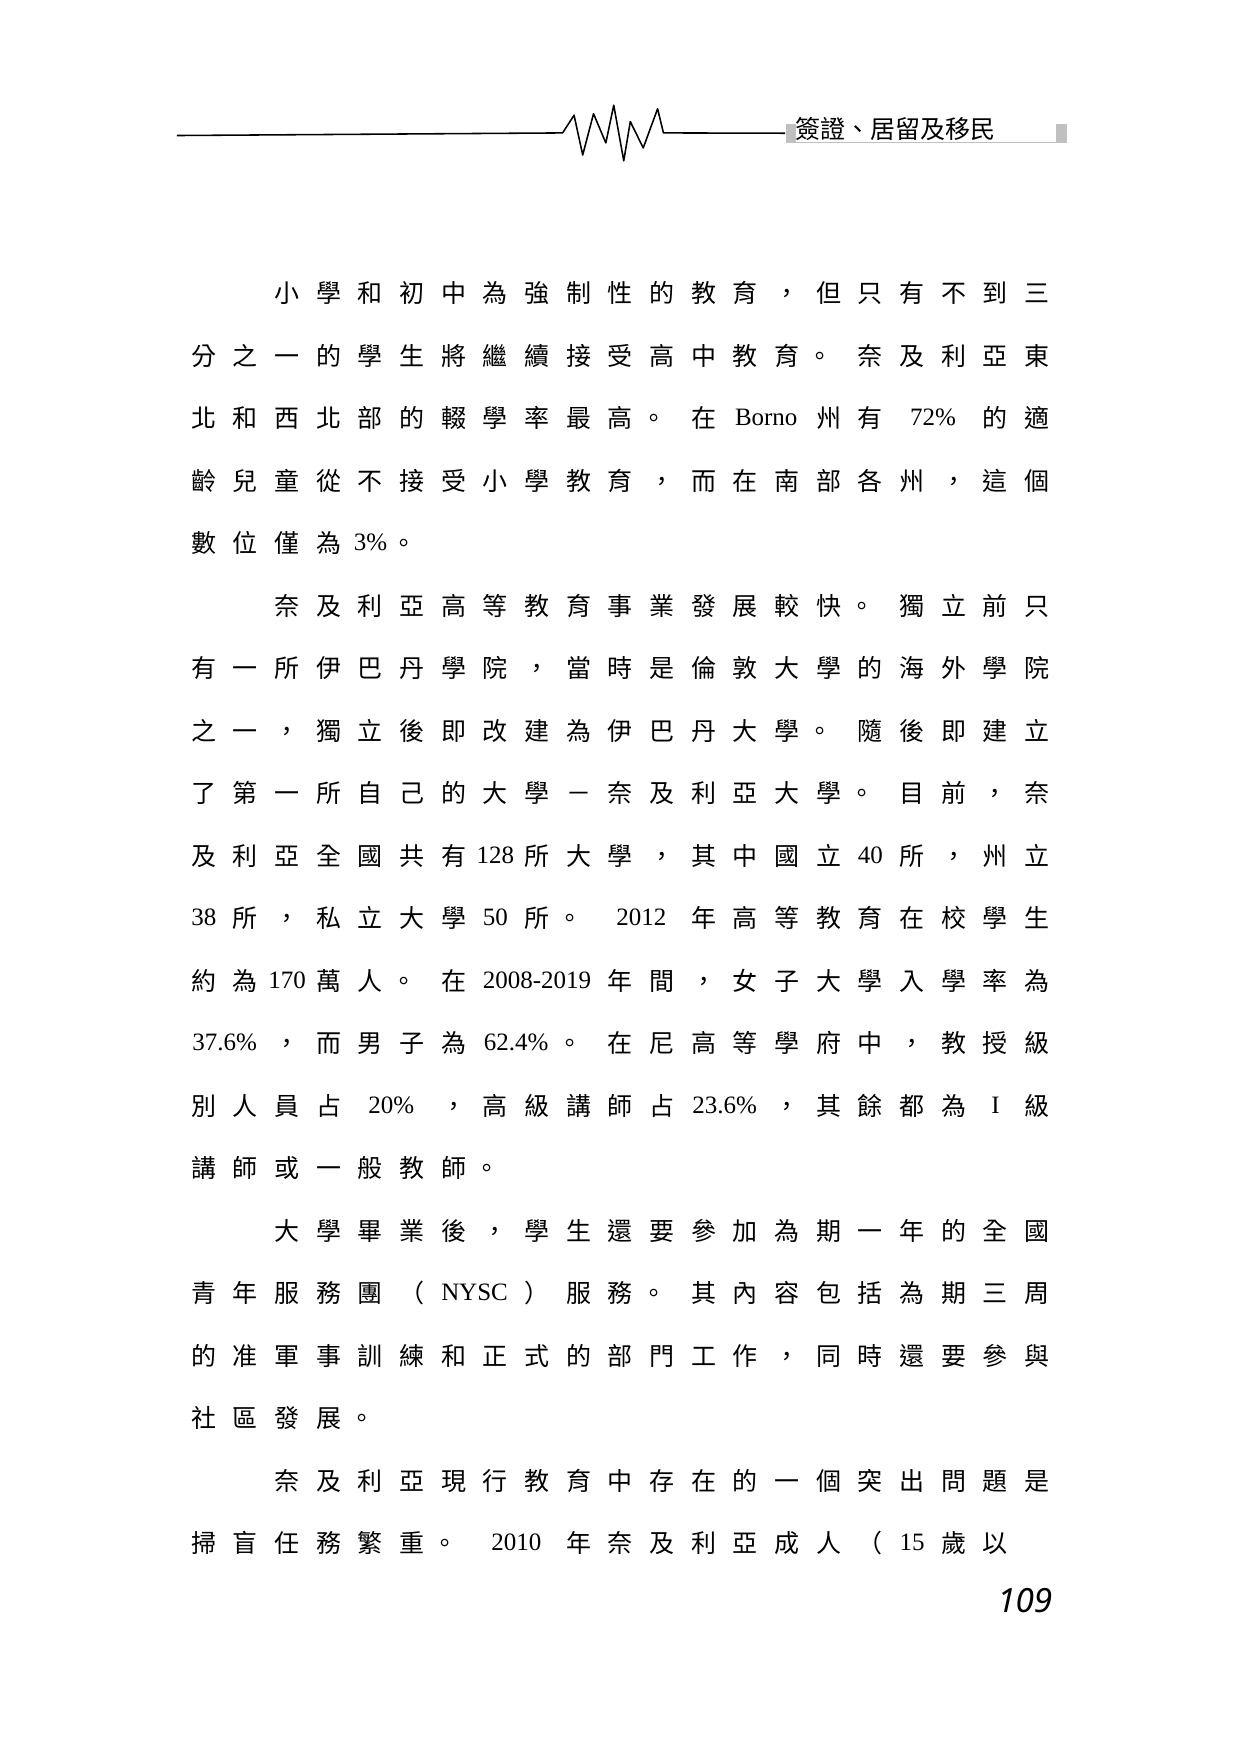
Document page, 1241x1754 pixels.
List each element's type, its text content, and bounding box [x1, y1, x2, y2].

text 大學畢業後，學生還要參加為期一年的全國青年服務團（NYSC）服務。其內容包括為期三周的准軍事訓練和正式的部門工作，同時還要參與社區發展。 [183, 1188, 1058, 1438]
text 奈及利亞高等教育事業發展較快。獨立前只有一所伊巴丹學院，當時是倫敦大學的海外學院之一，獨立後即改建為伊巴丹大學。隨後即建立了第一所自己的大學－奈及利亞大學。目前，奈及利亞全國共有128所大學，其中國立40所，州立38所，私立大學50所。2012年高等教育在校學生約為170萬人。在2008-2019年間，女子大學入學率為37.6%，而男子為62.4%。在尼高等學府中，教授級別人員占20%，高級講師占23.6%，其餘都為I級講師或一般教師。 [183, 563, 1058, 1188]
text 奈及利亞現行教育中存在的一個突出問題是掃盲任務繁重。2010年奈及利亞成人（15歲以 [183, 1438, 1058, 1563]
text 小學和初中為強制性的教育，但只有不到三分之一的學生將繼續接受高中教育。奈及利亞東北和西北部的輟學率最高。在Borno州有72%的適齡兒童從不接受小學教育，而在南部各州，這個數位僅為3%。 [183, 250, 1058, 563]
